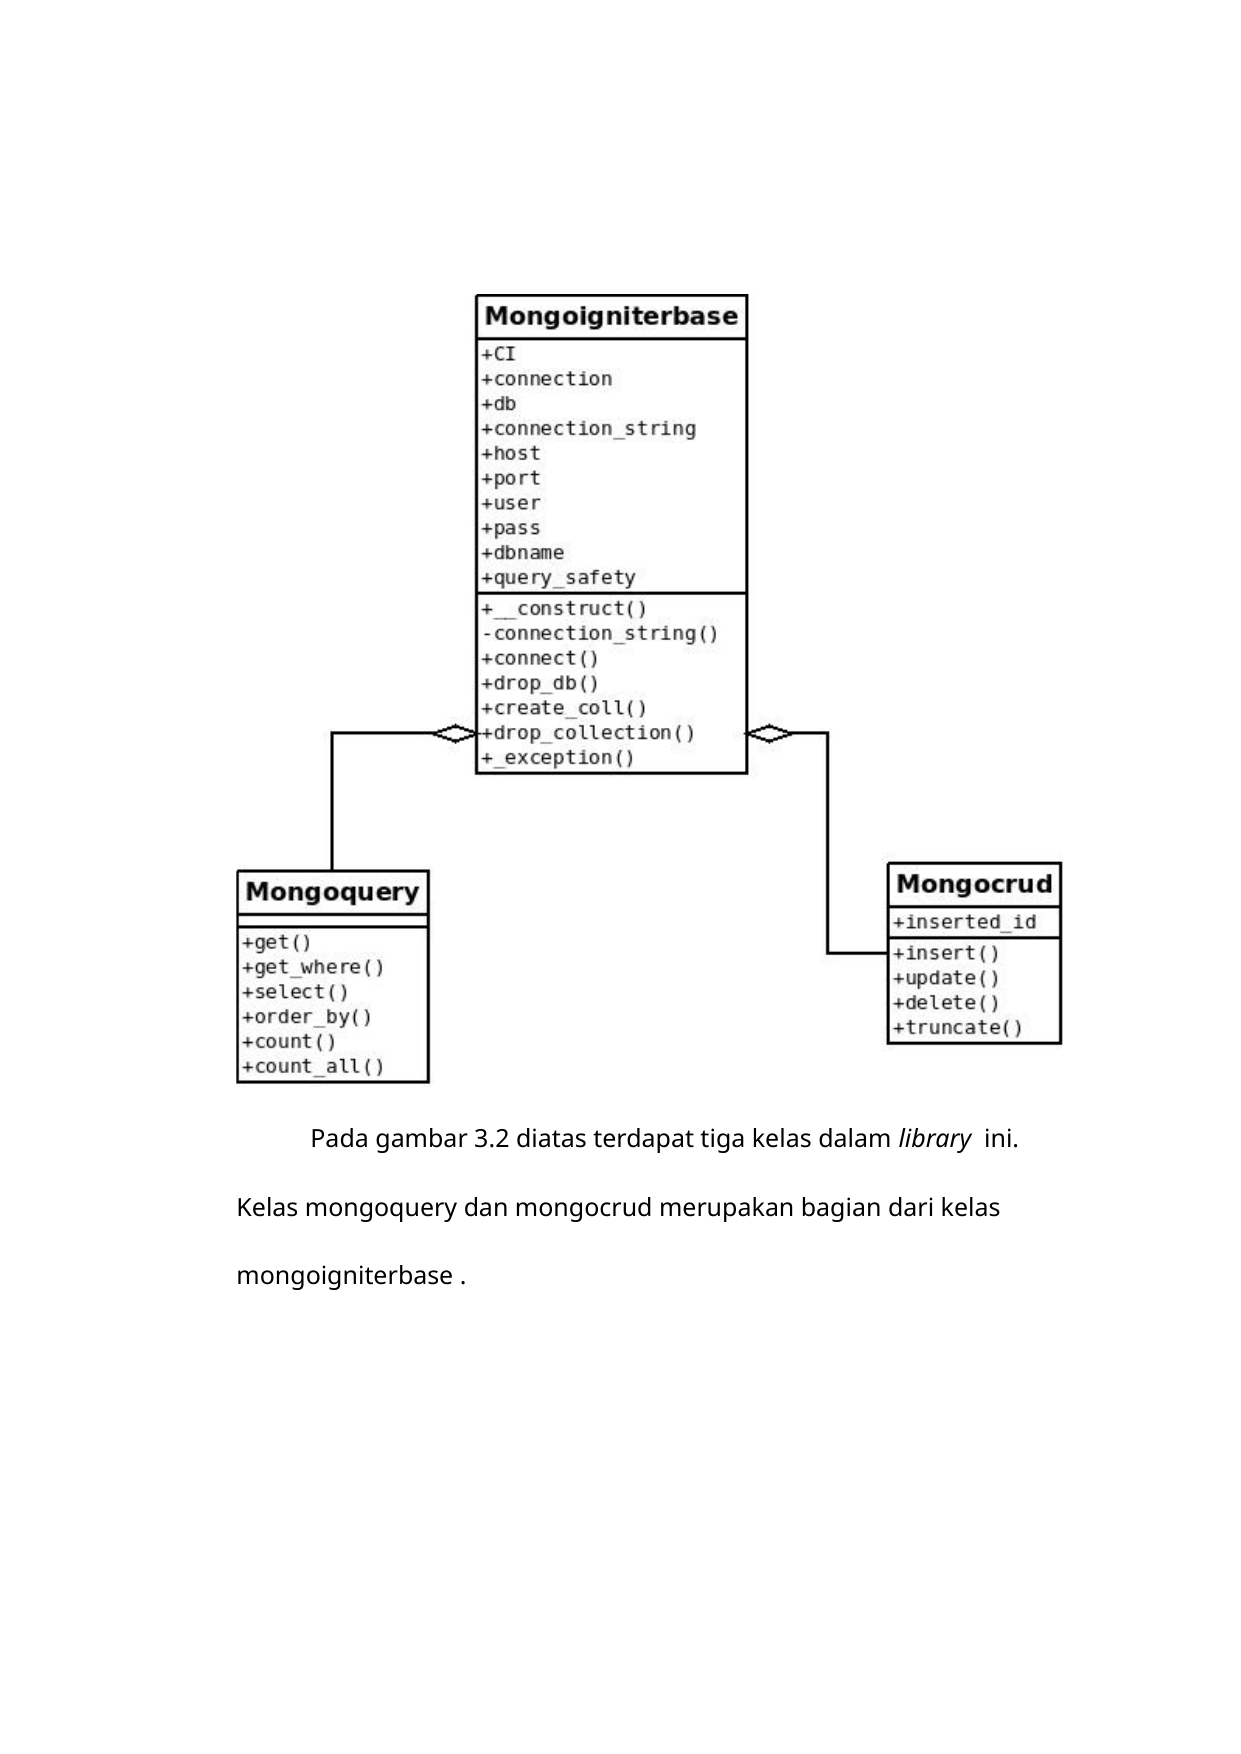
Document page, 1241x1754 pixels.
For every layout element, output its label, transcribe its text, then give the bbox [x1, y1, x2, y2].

text Pada gambar 3.2 diatas terdapat tiga kelas dalam library ini. Kelas mongoquery dan mongocrud merupakan bagian dari kelas mongoigniterbase . [236, 1087, 1063, 1291]
picture [236, 294, 1063, 1087]
